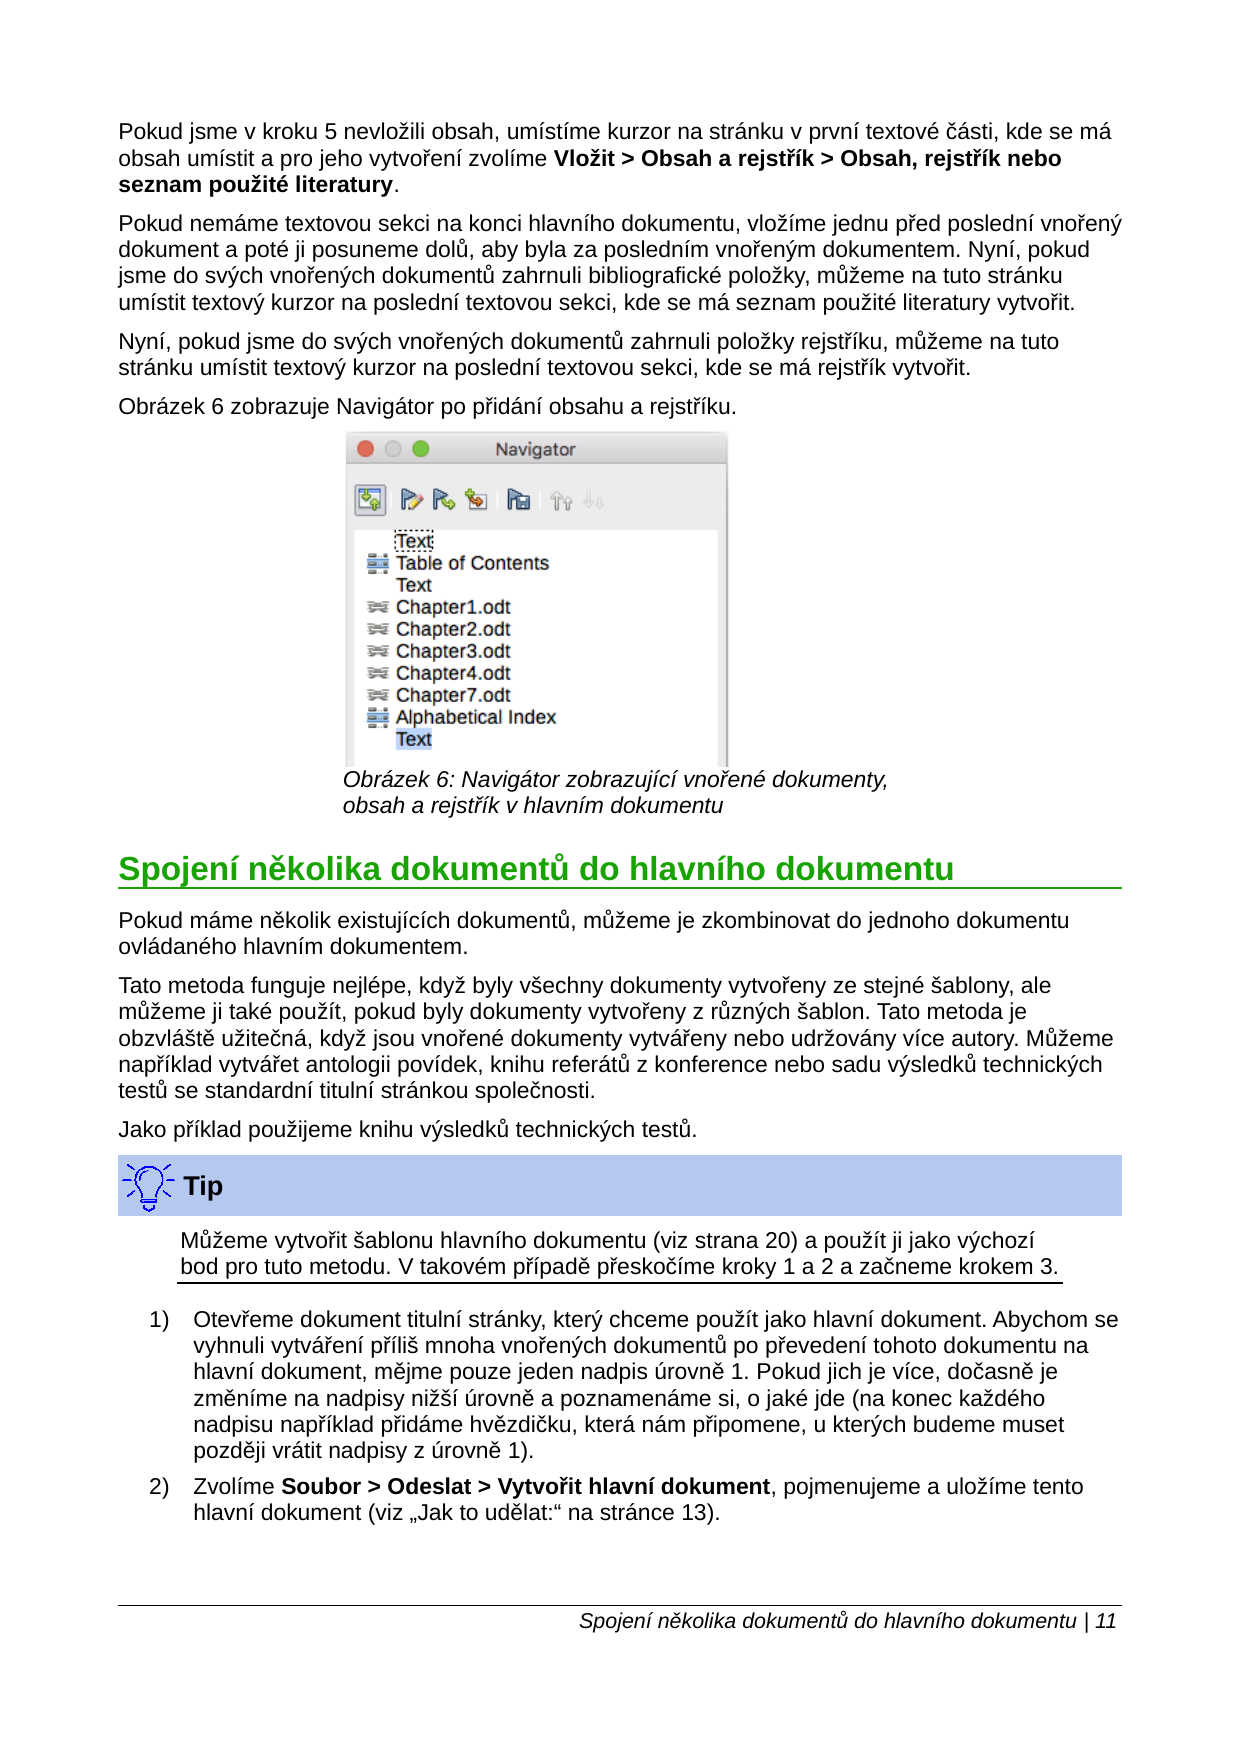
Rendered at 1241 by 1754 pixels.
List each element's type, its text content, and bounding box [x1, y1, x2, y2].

text Nyní, pokud jsme do svých vnořených dokumentů zahrnuli položky rejstříku, můžeme na tuto stránku umístit textový kurzor na poslední textovou sekci, kde se má rejstřík vytvořit. [118, 328, 1122, 380]
picture [119, 1156, 179, 1216]
subtitle Tip [118, 1167, 1122, 1207]
text Obrázek 6 zobrazuje Navigátor po přidání obsahu a rejstříku. [118, 393, 1122, 419]
text Jako příklad použijeme knihu výsledků technických testů. [118, 1116, 1122, 1143]
text Tato metoda funguje nejlépe, když byly všechny dokumenty vytvořeny ze stejné šablony, ale můžeme ji také použít, pokud byly dokumenty vytvořeny z různých šablon. Tato metoda je obzvláště užitečná, když jsou vnořené dokumenty vytvářeny nebo udržovány více autory. Můžeme například vytvářet antologii povídek, knihu referátů z konference nebo sadu výsledků technických testů se standardní titulní stránkou společnosti. [118, 972, 1122, 1104]
list Otevřeme dokument titulní stránky, který chceme použít jako hlavní dokument. Abychom se vyhnuli vytváření příliš mnoha vnořených dokumentů po převedení tohoto dokumentu na hlavní dokument, mějme pouze jeden nadpis úrovně 1. Pokud jich je více, dočasně je změníme na nadpisy nižší úrovně a poznamenáme si, o jaké jde (na konec každého nadpisu například přidáme hvězdičku, která nám připomene, u kterých budeme muset později vrátit nadpisy z úrovně 1). [169, 1306, 1122, 1464]
text Pokud máme několik existujících dokumentů, můžeme je zkombinovat do jednoho dokumentu ovládaného hlavním dokumentem. [118, 907, 1122, 959]
text Pokud jsme v kroku 5 nevložili obsah, umístíme kurzor na stránku v první textové části, kde se má obsah umístit a pro jeho vytvoření zvolíme Vložit > Obsah a rejstřík > Obsah, rejstřík nebo seznam použité literatury. [118, 118, 1122, 197]
text Můžeme vytvořit šablonu hlavního dokumentu (viz strana 19) a použít ji jako výchozí bod pro tuto metodu. V takovém případě přeskočíme kroky 1 a 2 a začneme krokem 3. [177, 1224, 1063, 1282]
text Obrázek 6: Navigátor zobrazující vnořené dokumenty, obsah a rejstřík v hlavním dokumentu [343, 763, 897, 819]
list Zvolíme Soubor > Odeslat > Vytvořit hlavní dokument, pojmenujeme a uložíme tento hlavní dokument (viz „Jak to udělat:“ na stránce 12). [169, 1473, 1122, 1525]
text Pokud nemáme textovou sekci na konci hlavního dokumentu, vložíme jednu před poslední vnořený dokument a poté ji posuneme dolů, aby byla za posledním vnořeným dokumentem. Nyní, pokud jsme do svých vnořených dokumentů zahrnuli bibliografické položky, můžeme na tuto stránku umístit textový kurzor na poslední textovou sekci, kde se má seznam použité literatury vytvořit. [118, 210, 1122, 315]
subtitle Spojení několika dokumentů do hlavního dokumentu [118, 848, 1122, 887]
picture [345, 431, 729, 767]
